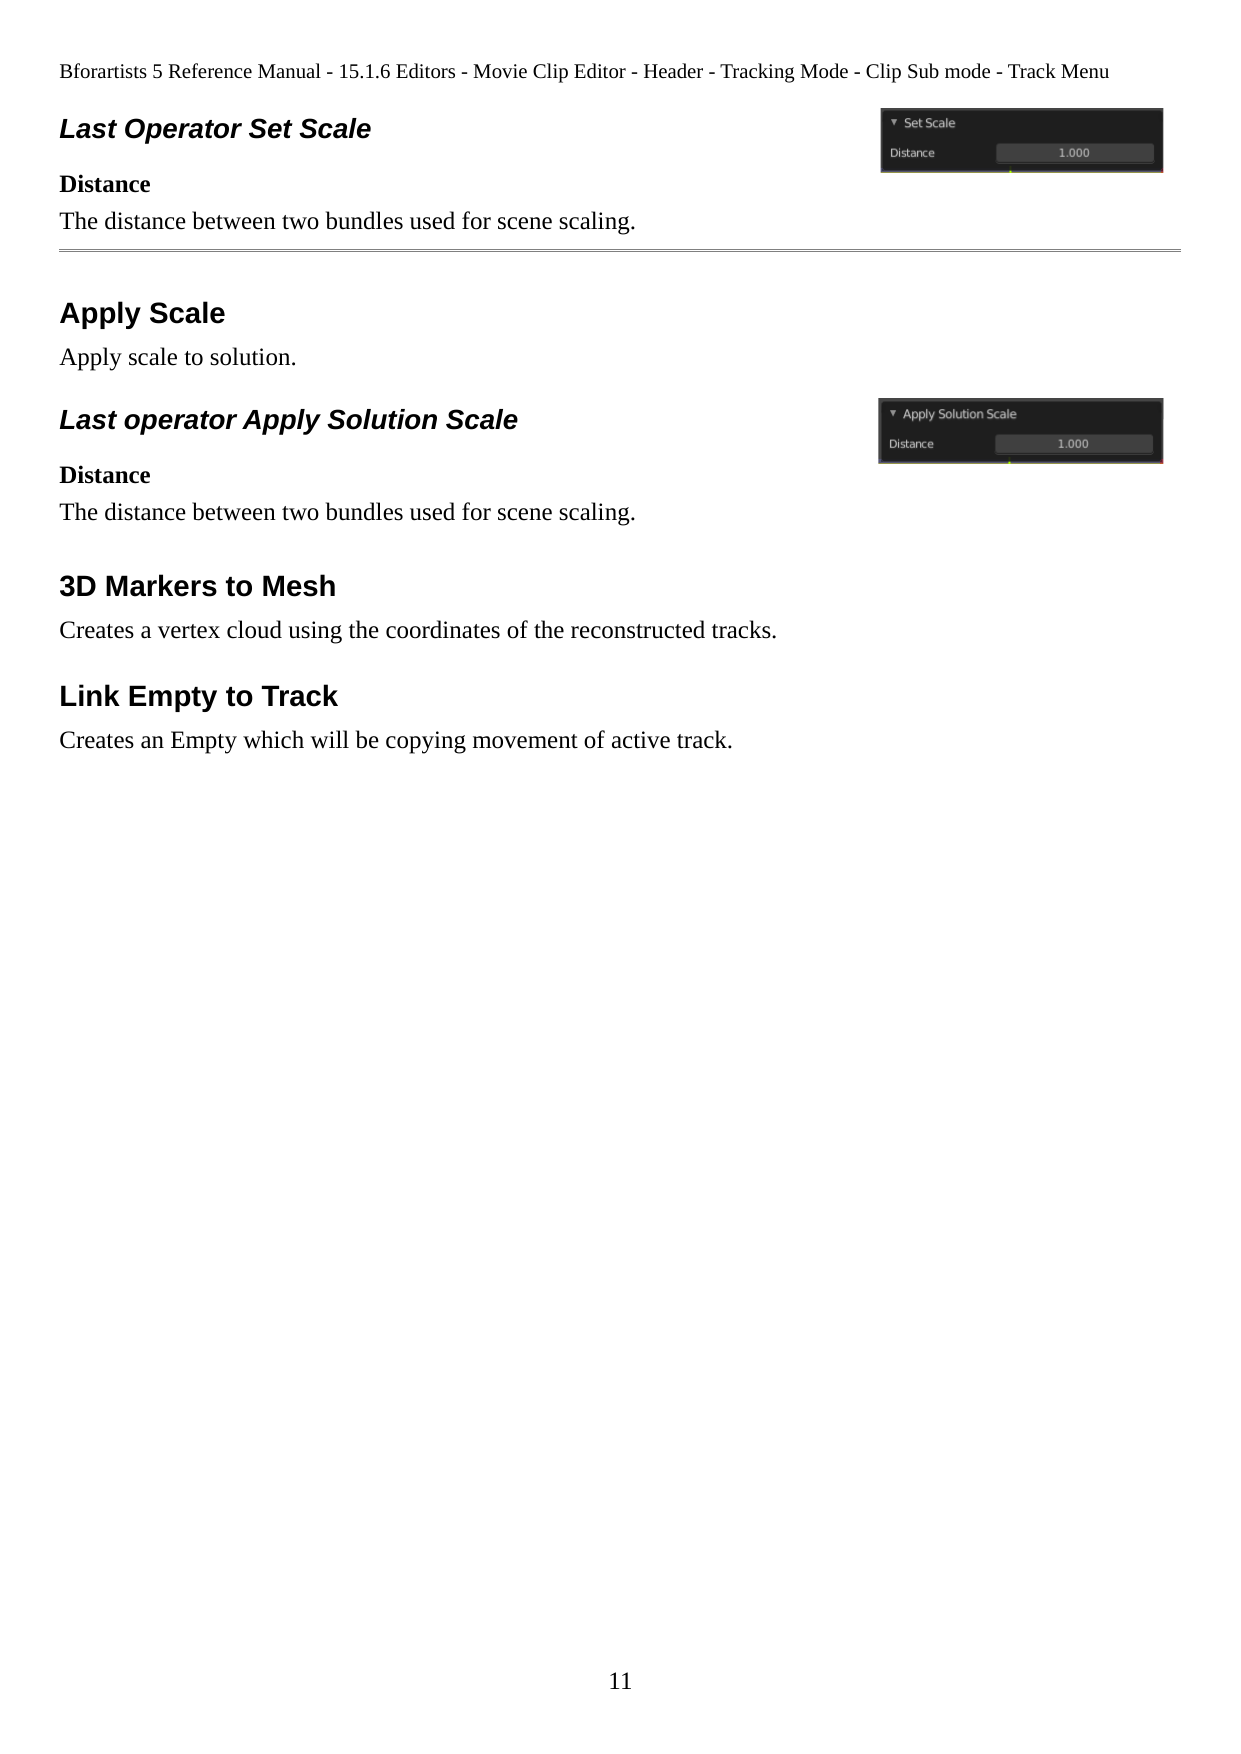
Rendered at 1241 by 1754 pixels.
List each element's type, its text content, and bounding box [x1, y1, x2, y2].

text Creates an Empty which will be copying movement of active track. [59, 725, 1181, 754]
subtitle Distance [59, 460, 1181, 489]
subtitle [1164, 113, 1181, 144]
subtitle Link Empty to Track [59, 679, 1181, 712]
text Apply scale to solution. [59, 342, 1181, 371]
text The distance between two bundles used for scene scaling. [59, 206, 1181, 235]
subtitle Apply Scale [59, 296, 1181, 329]
picture [878, 398, 1164, 464]
subtitle Last Operator Set Scale [59, 113, 880, 144]
subtitle Distance [59, 169, 1181, 198]
picture [880, 108, 1164, 173]
text The distance between two bundles used for scene scaling. [59, 497, 1181, 526]
subtitle Last operator Apply Solution Scale [59, 403, 878, 435]
subtitle 3D Markers to Mesh [59, 569, 1181, 603]
text Creates a vertex cloud using the coordinates of the reconstructed tracks. [59, 615, 1181, 644]
